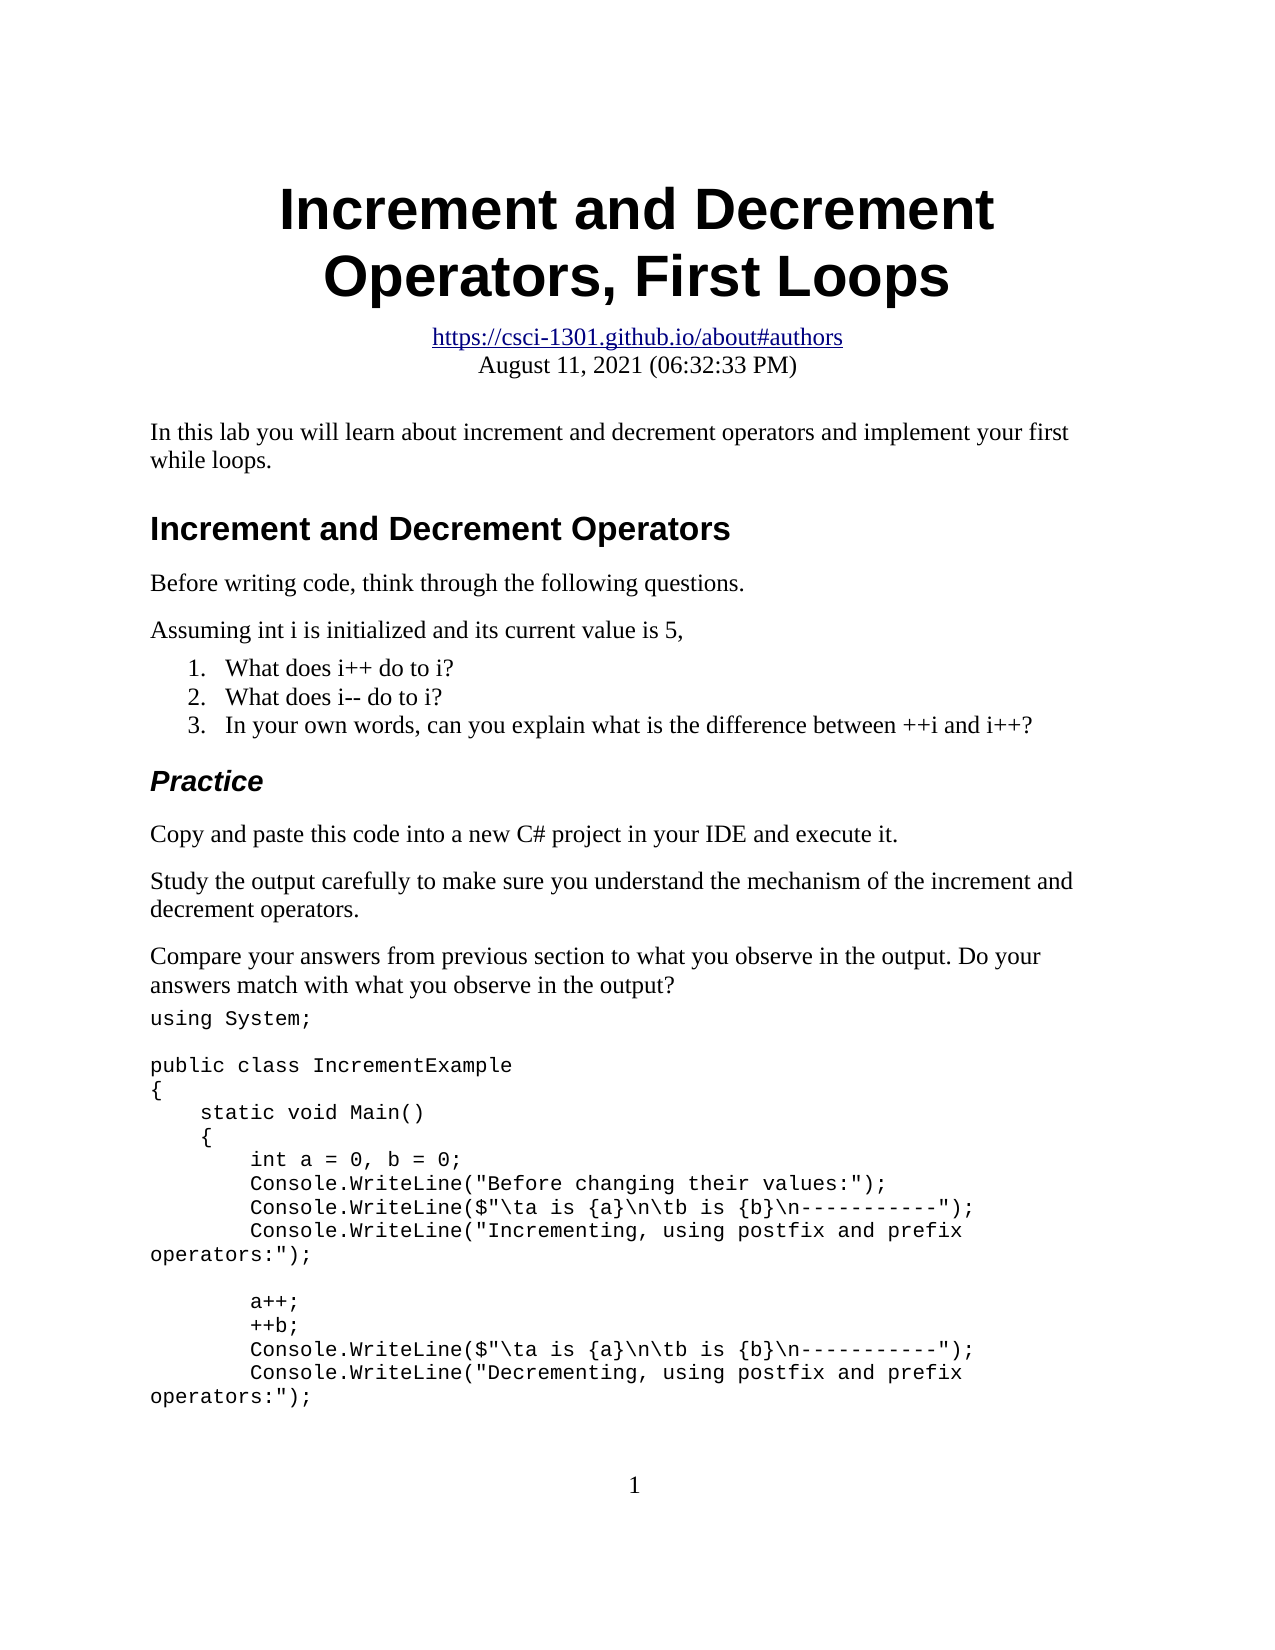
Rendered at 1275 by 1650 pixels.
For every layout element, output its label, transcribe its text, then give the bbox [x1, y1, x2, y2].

list What does i-- do to i? [187, 682, 1125, 710]
text August 11, 2021 (06:32:33 PM) [150, 350, 1125, 379]
title Increment and Decrement Operators, First Loops [150, 175, 1125, 309]
text Study the output carefully to make sure you understand the mechanism of the increment and decrement operators. [150, 866, 1125, 923]
text ++b; [150, 1315, 1125, 1339]
text Copy and paste this code into a new C# project in your IDE and execute it. [150, 819, 1125, 848]
list In your own words, can you explain what is the difference between ++i and i++? [187, 710, 1125, 739]
text https://csci-1301.github.io/about#authors [150, 322, 1125, 350]
text int a = 0, b = 0; [150, 1149, 1125, 1173]
text Console.WriteLine($"\ta is {a}\n\tb is {b}\n-----------"); [150, 1339, 1125, 1362]
text static void Main() [150, 1102, 1125, 1126]
text Console.WriteLine("Incrementing, using postfix and prefix operators:"); [150, 1220, 1125, 1268]
subtitle Practice [150, 764, 1125, 798]
text { [150, 1078, 1125, 1102]
text Assuming int i is initialized and its current value is 5, [150, 615, 1125, 644]
text public class IncrementExample [150, 1055, 1125, 1078]
text Console.WriteLine("Before changing their values:"); [150, 1173, 1125, 1197]
text Console.WriteLine($"\ta is {a}\n\tb is {b}\n-----------"); [150, 1197, 1125, 1220]
text a++; [150, 1291, 1125, 1315]
text Console.WriteLine("Decrementing, using postfix and prefix operators:"); [150, 1362, 1125, 1409]
text { [150, 1126, 1125, 1149]
text Compare your answers from previous section to what you observe in the output. Do your answers match with what you observe in the output? [150, 941, 1125, 999]
text In this lab you will learn about increment and decrement operators and implement your first while loops. [150, 417, 1125, 474]
subtitle Increment and Decrement Operators [150, 508, 1125, 547]
list What does i++ do to i? [187, 653, 1125, 682]
text using System; [150, 1008, 1125, 1031]
text Before writing code, think through the following questions. [150, 568, 1125, 597]
